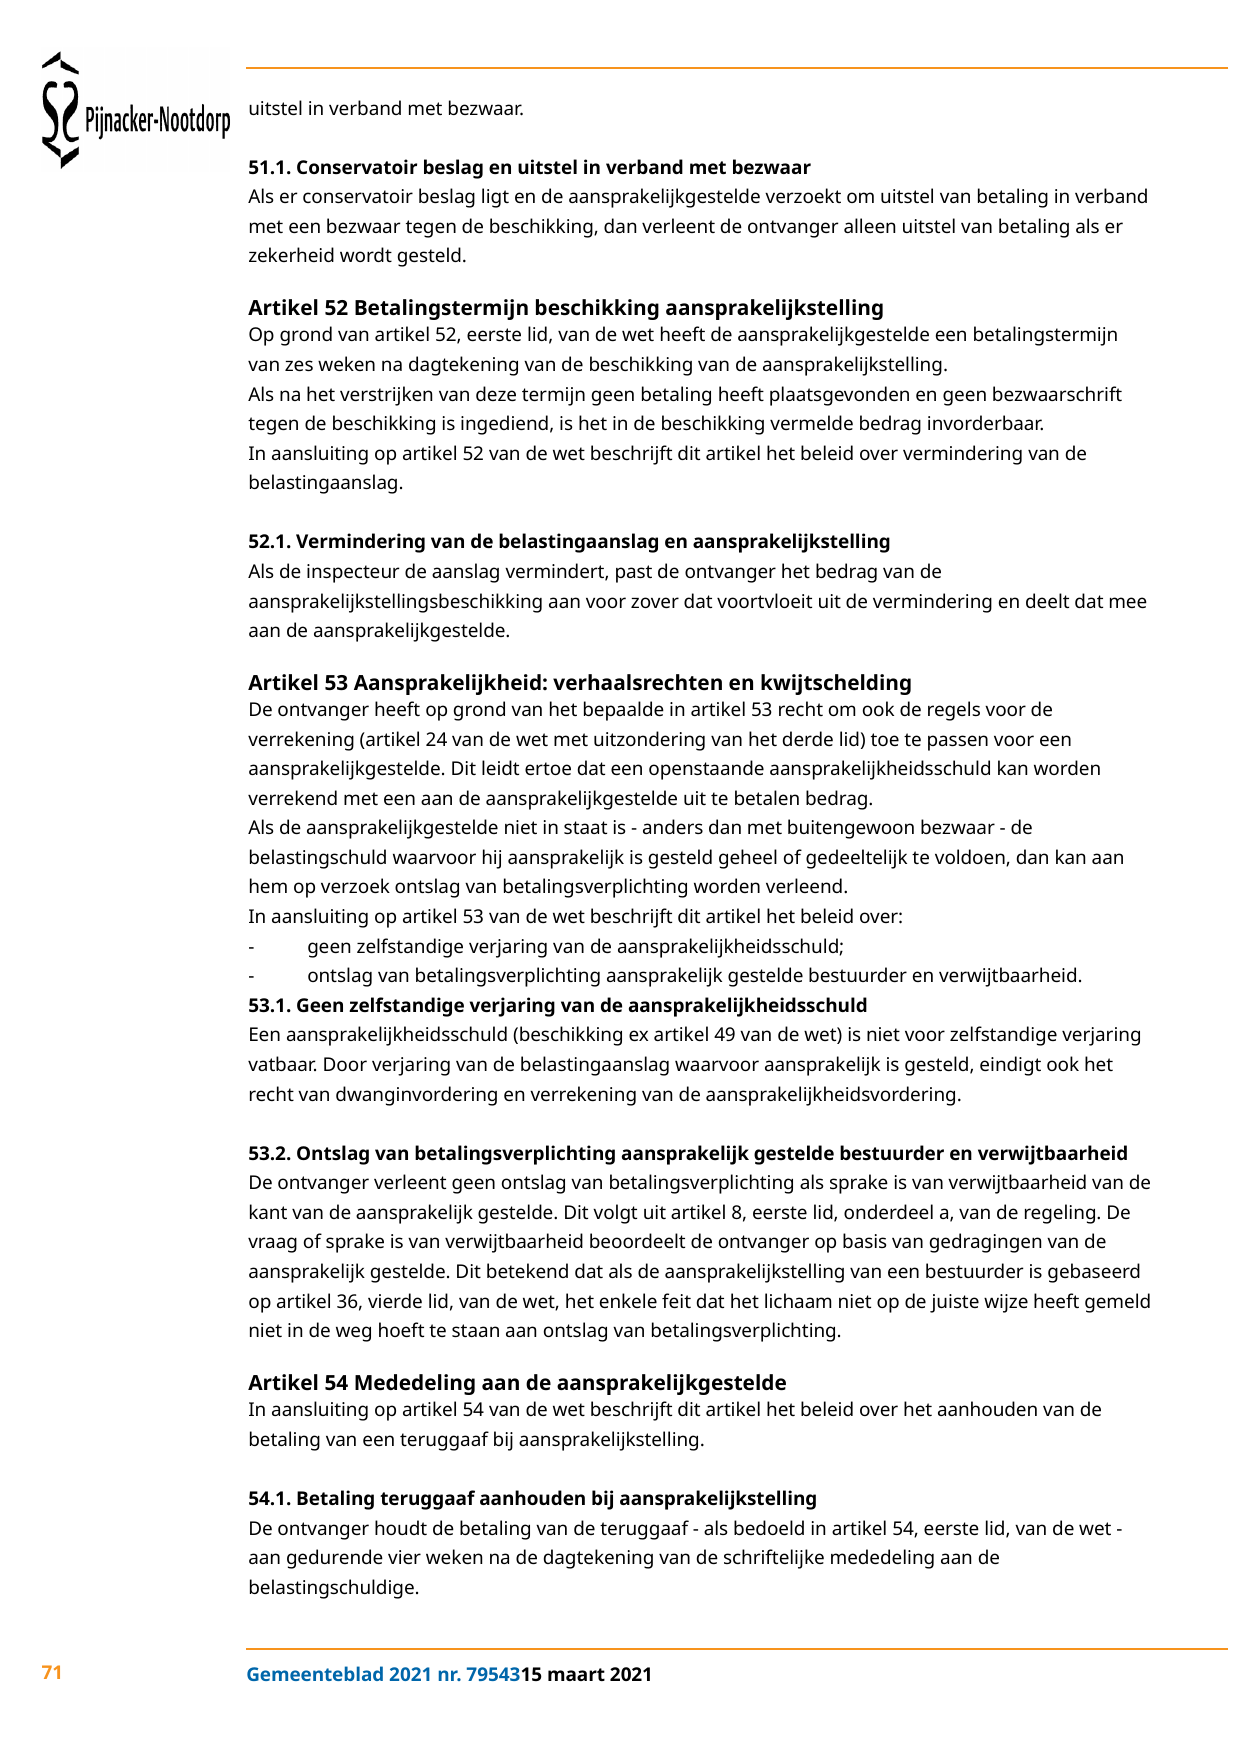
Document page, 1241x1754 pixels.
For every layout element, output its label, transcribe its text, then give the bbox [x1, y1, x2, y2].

text De ontvanger heeft op grond van het bepaalde in artikel 53 recht om ook de regels voor de verrekening (artikel 24 van de wet met uitzondering van het derde lid) toe te passen voor een aansprakelijkgestelde. Dit leidt ertoe dat een openstaande aansprakelijkheidsschuld kan worden verrekend met een aan de aansprakelijkgestelde uit te betalen bedrag. [248, 696, 1152, 811]
list geen zelfstandige verjaring van de aansprakelijkheidsschuld; [248, 933, 1152, 959]
text Als er conservatoir beslag ligt en de aansprakelijkgestelde verzoekt om uitstel van betaling in verband met een bezwaar tegen de beschikking, dan verleent de ontvanger alleen uitstel van betaling als er zekerheid wordt gesteld. [248, 183, 1152, 268]
text 53.2. Ontslag van betalingsverplichting aansprakelijk gestelde bestuurder en verwijtbaarheid [248, 1140, 1152, 1166]
text Een aansprakelijkheidsschuld (beschikking ex artikel 49 van de wet) is niet voor zelfstandige verjaring vatbaar. Door verjaring van de belastingaanslag waarvoor aansprakelijk is gesteld, eindigt ook het recht van dwanginvordering en verrekening van de aansprakelijkheidsvordering. [248, 1022, 1152, 1107]
text Als na het verstrijken van deze termijn geen betaling heeft plaatsgevonden en geen bezwaarschrift tegen de beschikking is ingediend, is het in de beschikking vermelde bedrag invorderbaar. [248, 381, 1152, 436]
text 54.1. Betaling teruggaaf aanhouden bij aansprakelijkstelling [248, 1485, 1152, 1511]
text De ontvanger houdt de betaling van de teruggaaf - als bedoeld in artikel 54, eerste lid, van de wet - aan gedurende vier weken na de dagtekening van de schriftelijke mededeling aan de belastingschuldige. [248, 1515, 1152, 1599]
text Artikel 54 Mededeling aan de aansprakelijkgestelde [248, 1368, 1152, 1396]
text Op grond van artikel 52, eerste lid, van de wet heeft de aansprakelijkgestelde een betalingstermijn van zes weken na dagtekening van de beschikking van de aansprakelijkstelling. [248, 322, 1152, 377]
text Als de aansprakelijkgestelde niet in staat is - anders dan met buitengewoon bezwaar - de belastingschuld waarvoor hij aansprakelijk is gesteld geheel of gedeeltelijk te voldoen, dan kan aan hem op verzoek ontslag van betalingsverplichting worden verleend. [248, 814, 1152, 899]
text Als de inspecteur de aanslag vermindert, past de ontvanger het bedrag van de aansprakelijkstellingsbeschikking aan voor zover dat voortvloeit uit de vermindering en deelt dat mee aan de aansprakelijkgestelde. [248, 558, 1152, 643]
text Artikel 52 Betalingstermijn beschikking aansprakelijkstelling [248, 293, 1152, 322]
text In aansluiting op artikel 52 van de wet beschrijft dit artikel het beleid over vermindering van de belastingaanslag. [248, 440, 1152, 495]
text uitstel in verband met bezwaar. [248, 95, 1152, 121]
picture [41, 47, 231, 172]
text Artikel 53 Aansprakelijkheid: verhaalsrechten en kwijtschelding [248, 668, 1152, 696]
text 52.1. Vermindering van de belastingaanslag en aansprakelijkstelling [248, 529, 1152, 554]
text In aansluiting op artikel 53 van de wet beschrijft dit artikel het beleid over: [248, 903, 1152, 929]
text 51.1. Conservatoir beslag en uitstel in verband met bezwaar [248, 154, 1152, 180]
list ontslag van betalingsverplichting aansprakelijk gestelde bestuurder en verwijtbaarheid. [248, 962, 1152, 988]
text In aansluiting op artikel 54 van de wet beschrijft dit artikel het beleid over het aanhouden van de betaling van een teruggaaf bij aansprakelijkstelling. [248, 1396, 1152, 1452]
text De ontvanger verleent geen ontslag van betalingsverplichting als sprake is van verwijtbaarheid van de kant van de aansprakelijk gestelde. Dit volgt uit artikel 8, eerste lid, onderdeel a, van de regeling. De vraag of sprake is van verwijtbaarheid beoordeelt de ontvanger op basis van gedragingen van de aansprakelijk gestelde. Dit betekend dat als de aansprakelijkstelling van een bestuurder is gebaseerd op artikel 36, vierde lid, van de wet, het enkele feit dat het lichaam niet op de juiste wijze heeft gemeld niet in de weg hoeft te staan aan ontslag van betalingsverplichting. [248, 1169, 1152, 1343]
text 53.1. Geen zelfstandige verjaring van de aansprakelijkheidsschuld [248, 992, 1152, 1018]
